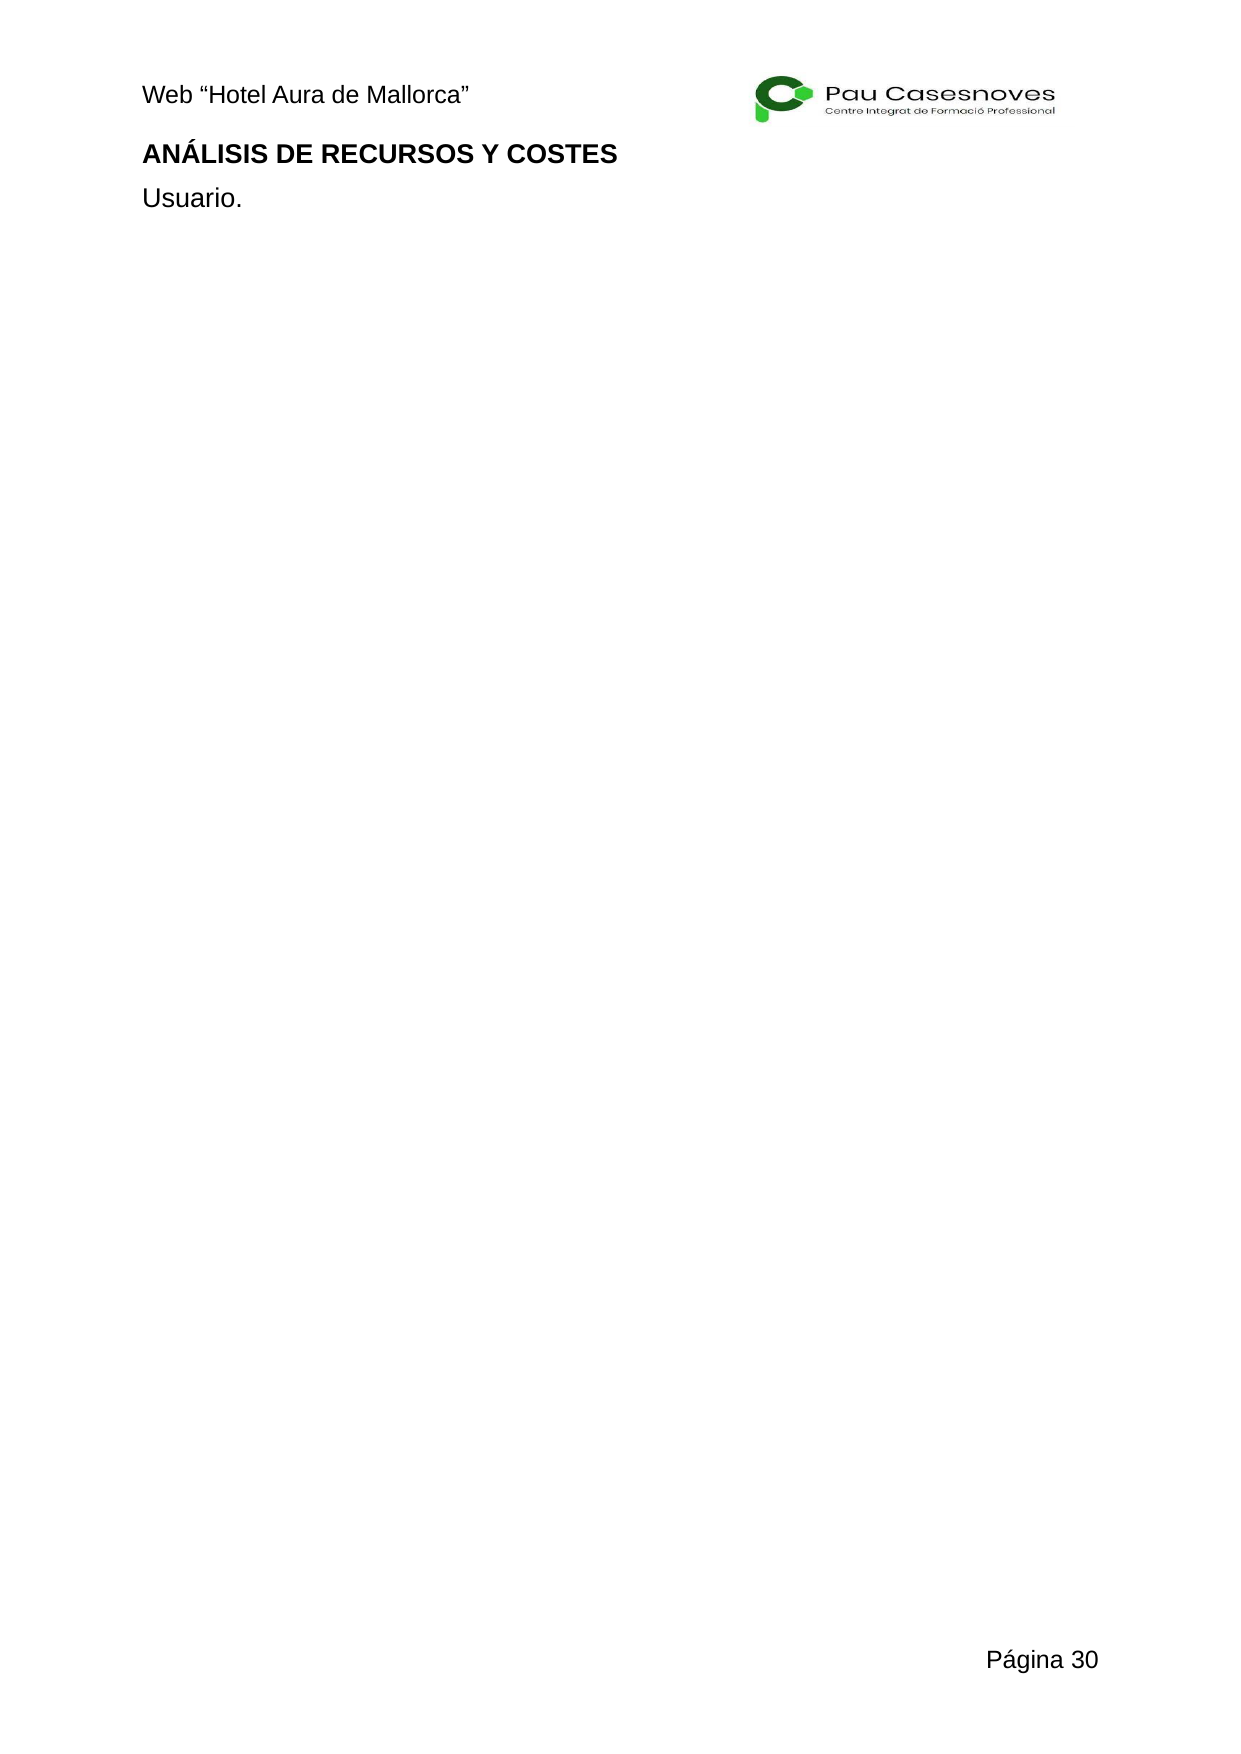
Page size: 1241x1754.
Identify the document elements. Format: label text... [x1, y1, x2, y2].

text ANÁLISIS DE RECURSOS Y COSTES [142, 138, 1098, 169]
picture [748, 72, 1075, 127]
text Usuario. [142, 182, 1098, 213]
